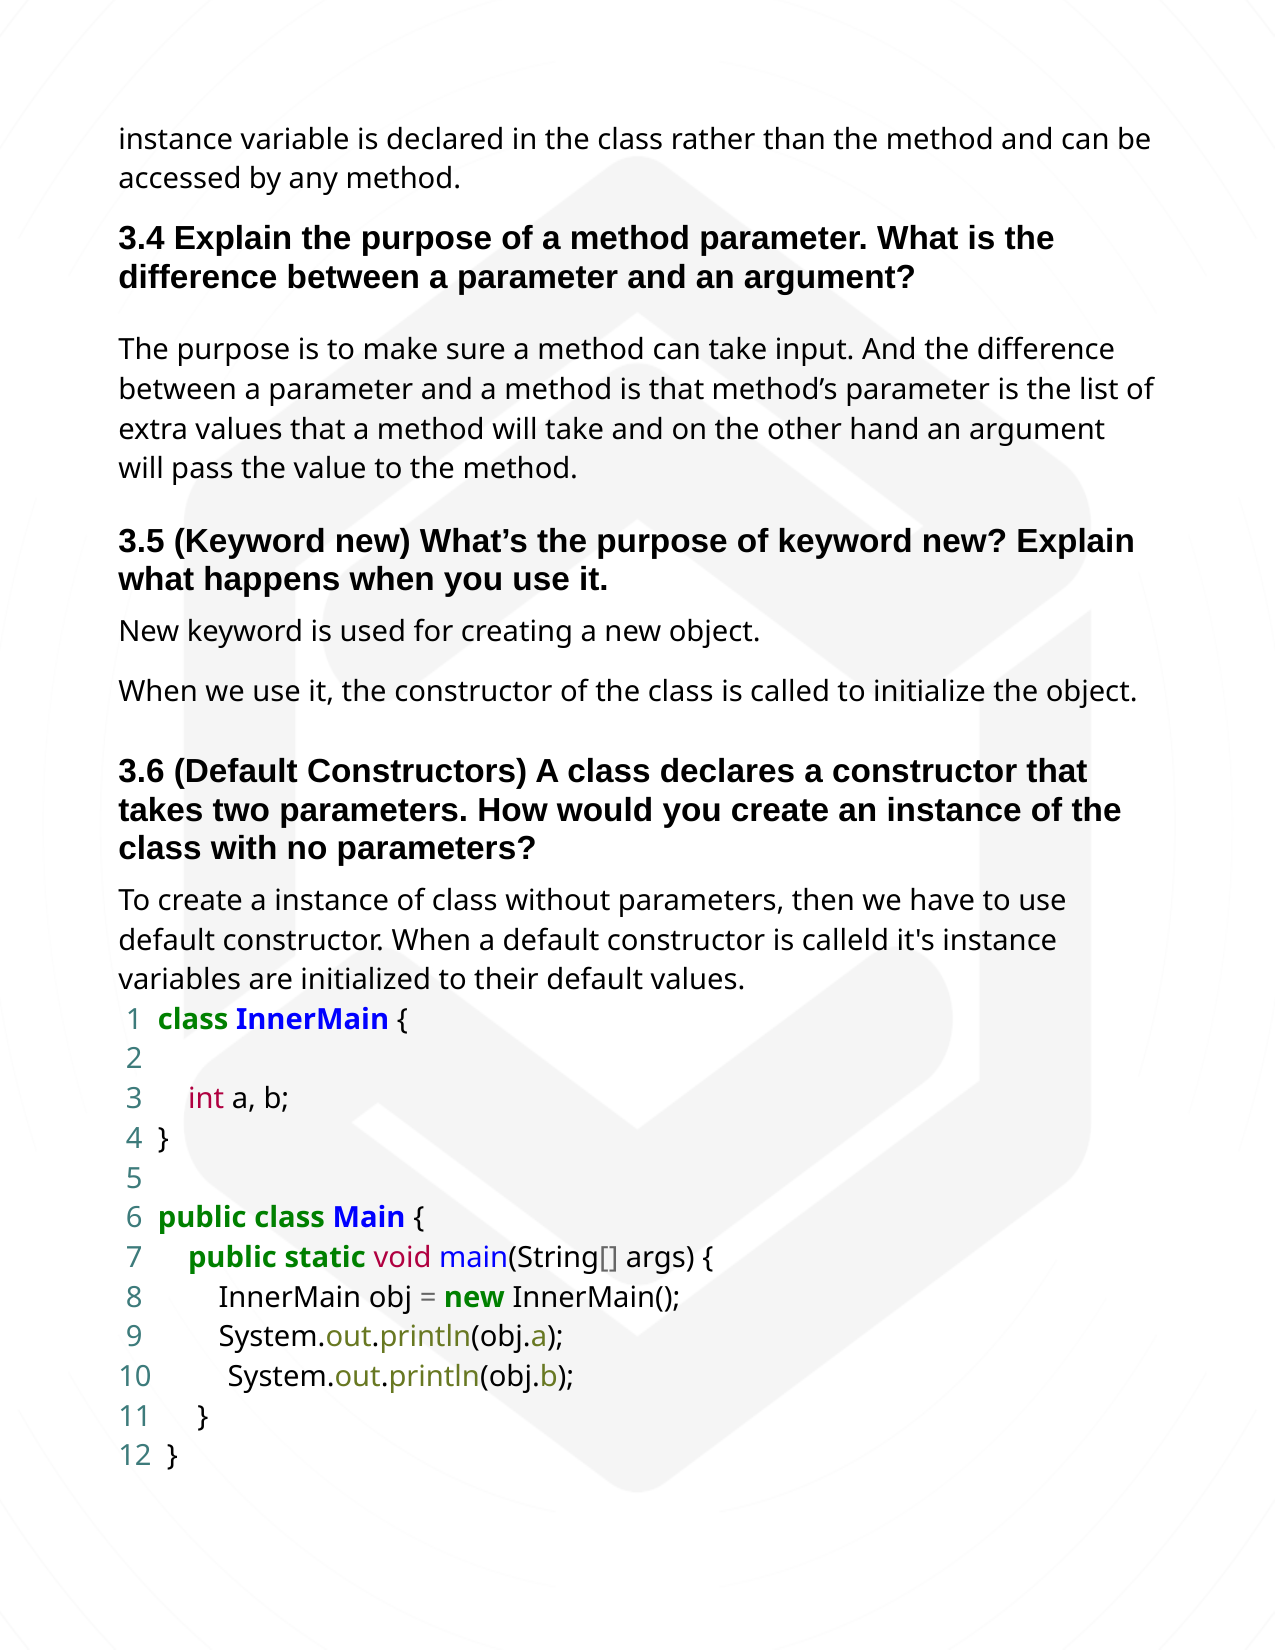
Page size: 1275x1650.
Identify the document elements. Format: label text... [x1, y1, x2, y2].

subtitle 3.5 (Keyword new) What’s the purpose of keyword new? Explain what happens when you use it. [118, 521, 1157, 597]
text instance variable is declared in the class rather than the method and can be accessed by any method. [118, 118, 1157, 197]
text 5 [118, 1157, 1157, 1197]
text To create a instance of class without parameters, then we have to use default constructor. When a default constructor is calleld it's instance variables are initialized to their default values. [118, 879, 1157, 998]
text 7 public static void main(String[] args) { [118, 1236, 1157, 1276]
text 9 System.out.println(obj.a); [118, 1316, 1157, 1355]
text 3 int a, b; [118, 1077, 1157, 1117]
text 4 } [118, 1117, 1157, 1157]
subtitle 3.4 Explain the purpose of a method parameter. What is the difference between a parameter and an argument? [118, 218, 1157, 295]
subtitle 3.6 (Default Constructors) A class declares a constructor that takes two parameters. How would you create an instance of the class with no parameters? [118, 751, 1157, 867]
text 6 public class Main { [118, 1197, 1157, 1236]
text 8 InnerMain obj = new InnerMain(); [118, 1276, 1157, 1316]
text 10 System.out.println(obj.b); [118, 1355, 1157, 1395]
text 12 } [118, 1435, 1157, 1474]
text 1 class InnerMain { [118, 998, 1157, 1038]
subtitle The purpose is to make sure a method can take input. And the difference between a parameter and a method is that method’s parameter is the list of extra values that a method will take and on the other hand an argument will pass the value to the method. [118, 328, 1157, 487]
text 2 [118, 1038, 1157, 1077]
text 11 } [118, 1395, 1157, 1435]
text When we use it, the constructor of the class is called to initialize the object. [118, 670, 1157, 710]
text New keyword is used for creating a new object. [118, 610, 1157, 650]
